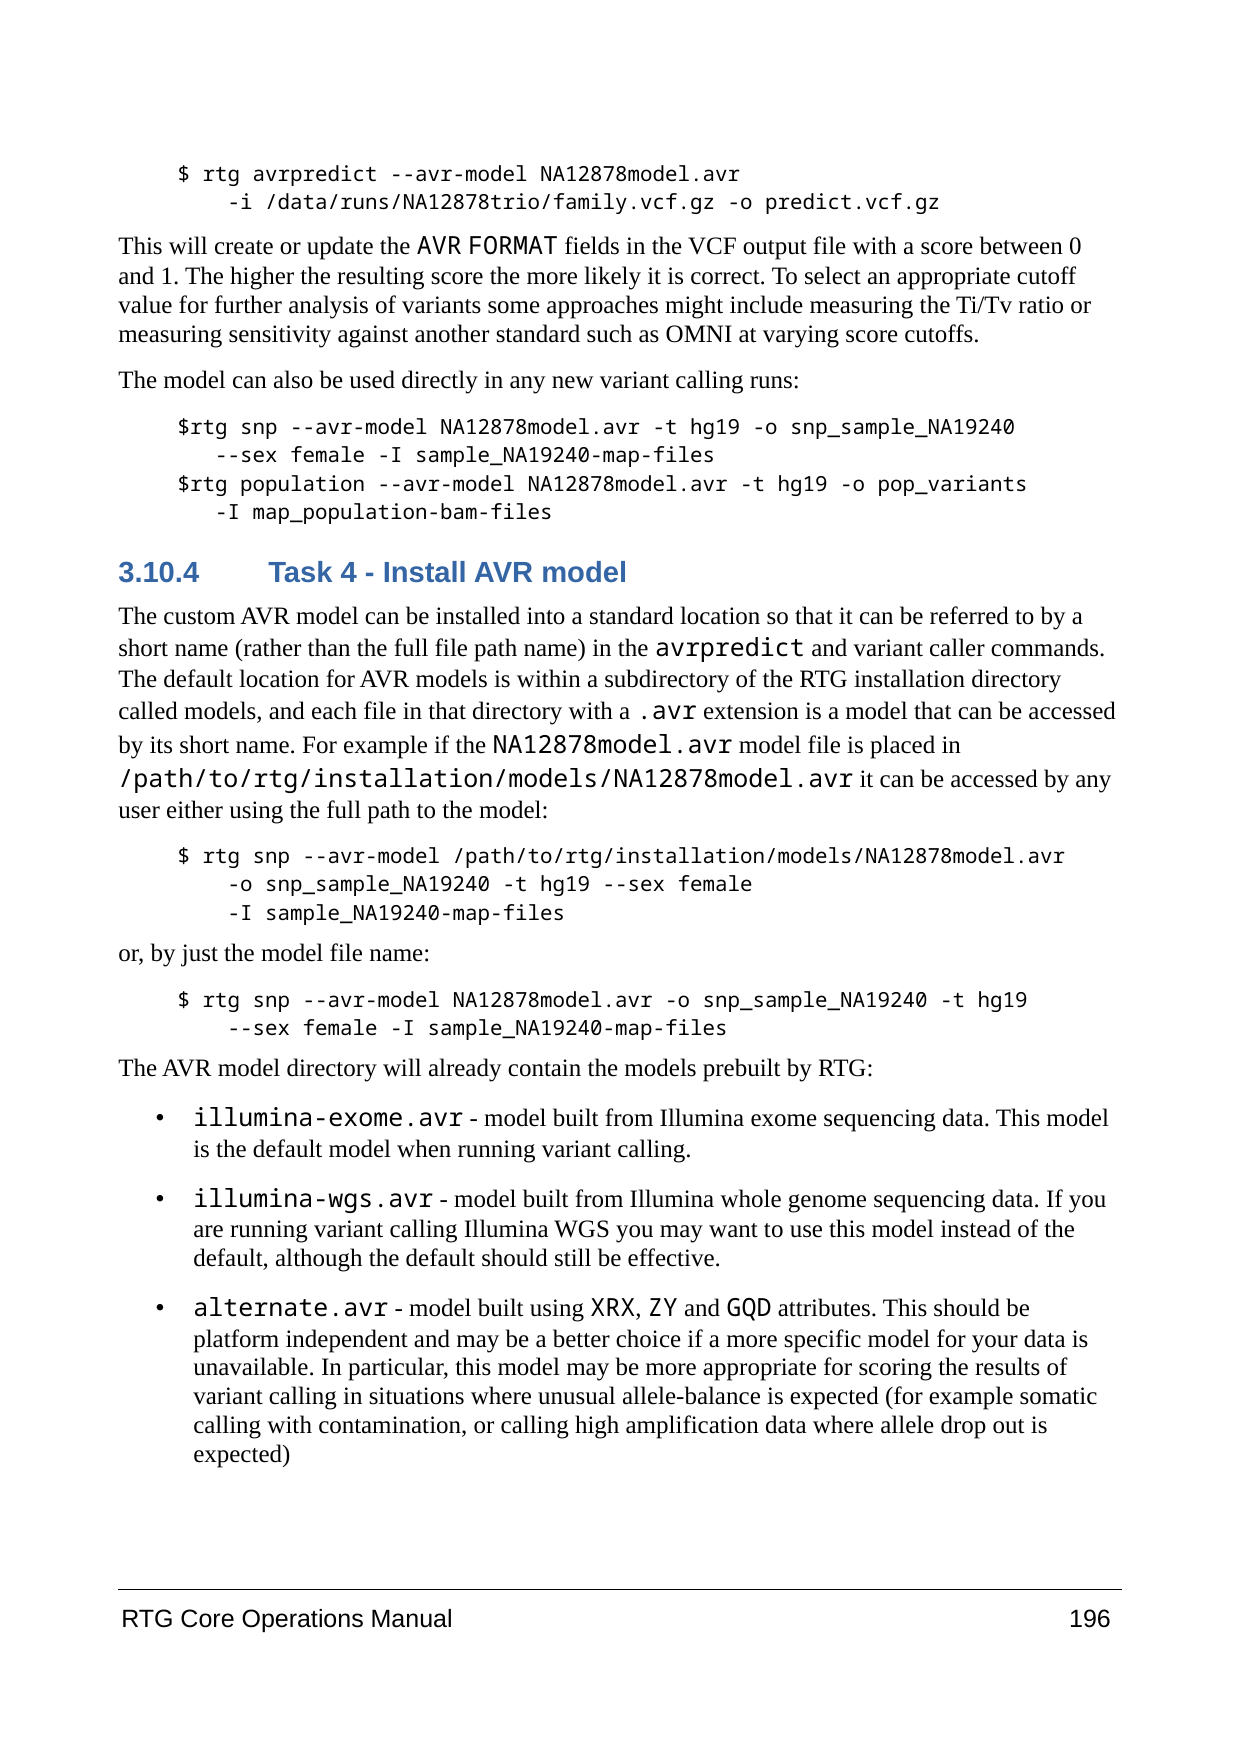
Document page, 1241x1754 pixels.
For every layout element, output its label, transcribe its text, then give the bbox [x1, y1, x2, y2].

text -I map_population-bam-files [177, 497, 1122, 526]
text $rtg snp --avr-model NA12878model.avr -t hg19 -o snp_sample_NA19240 [177, 412, 1122, 440]
text -i /data/runs/NA12878trio/family.vcf.gz -o predict.vcf.gz [177, 187, 1122, 216]
text --sex female -I sample_NA19240-map-files [177, 440, 1122, 469]
text This will create or update the AVR FORMAT fields in the VCF output file with a score between 0 and 1. The higher the resulting score the more likely it is correct. To select an appropriate cutoff value for further analysis of variants some approaches might include measuring the Ti/Tv ratio or measuring sensitivity against another standard such as OMNI at varying score cutoffs. [118, 227, 1122, 348]
list illumina-wgs.avr - model built from Illumina whole genome sequencing data. If you are running variant calling Illumina WGS you may want to use this model instead of the default, although the default should still be effective. [156, 1180, 1122, 1272]
list illumina-exome.avr - model built from Illumina exome sequencing data. This model is the default model when running variant calling. [156, 1100, 1122, 1163]
text -I sample_NA19240-map-files [177, 898, 1122, 926]
list alternate.avr - model built using XRX, ZY and GQD attributes. This should be platform independent and may be a better choice if a more specific model for your data is unavailable. In particular, this model may be more appropriate for scoring the results of variant calling in situations where unusual allele-balance is expected (for example somatic calling with contamination, or calling high amplification data where allele drop out is expected) [156, 1289, 1122, 1467]
text --sex female -I sample_NA19240-map-files [177, 1013, 1122, 1042]
subtitle Task 4 - Install AVR model [118, 555, 1122, 588]
text $ rtg avrpredict --avr-model NA12878model.avr [177, 159, 1122, 187]
text or, by just the model file name: [118, 938, 1122, 967]
text $rtg population --avr-model NA12878model.avr -t hg19 -o pop_variants [177, 469, 1122, 497]
text The custom AVR model can be installed into a standard location so that it can be referred to by a short name (rather than the full file path name) in the avrpredict and variant caller commands. The default location for AVR models is within a subdirectory of the RTG installation directory called models, and each file in that directory with a .avr extension is a model that can be accessed by its short name. For example if the NA12878model.avr model file is placed in /path/to/rtg/installation/models/NA12878model.avr it can be accessed by any user either using the full path to the model: [118, 601, 1122, 823]
text The AVR model directory will already contain the models prebuilt by RTG: [118, 1053, 1122, 1082]
text $ rtg snp --avr-model /path/to/rtg/installation/models/NA12878model.avr [177, 841, 1122, 869]
text The model can also be used directly in any new variant calling runs: [118, 365, 1122, 394]
text -o snp_sample_NA19240 -t hg19 --sex female [177, 869, 1122, 898]
text $ rtg snp --avr-model NA12878model.avr -o snp_sample_NA19240 -t hg19 [177, 985, 1122, 1013]
